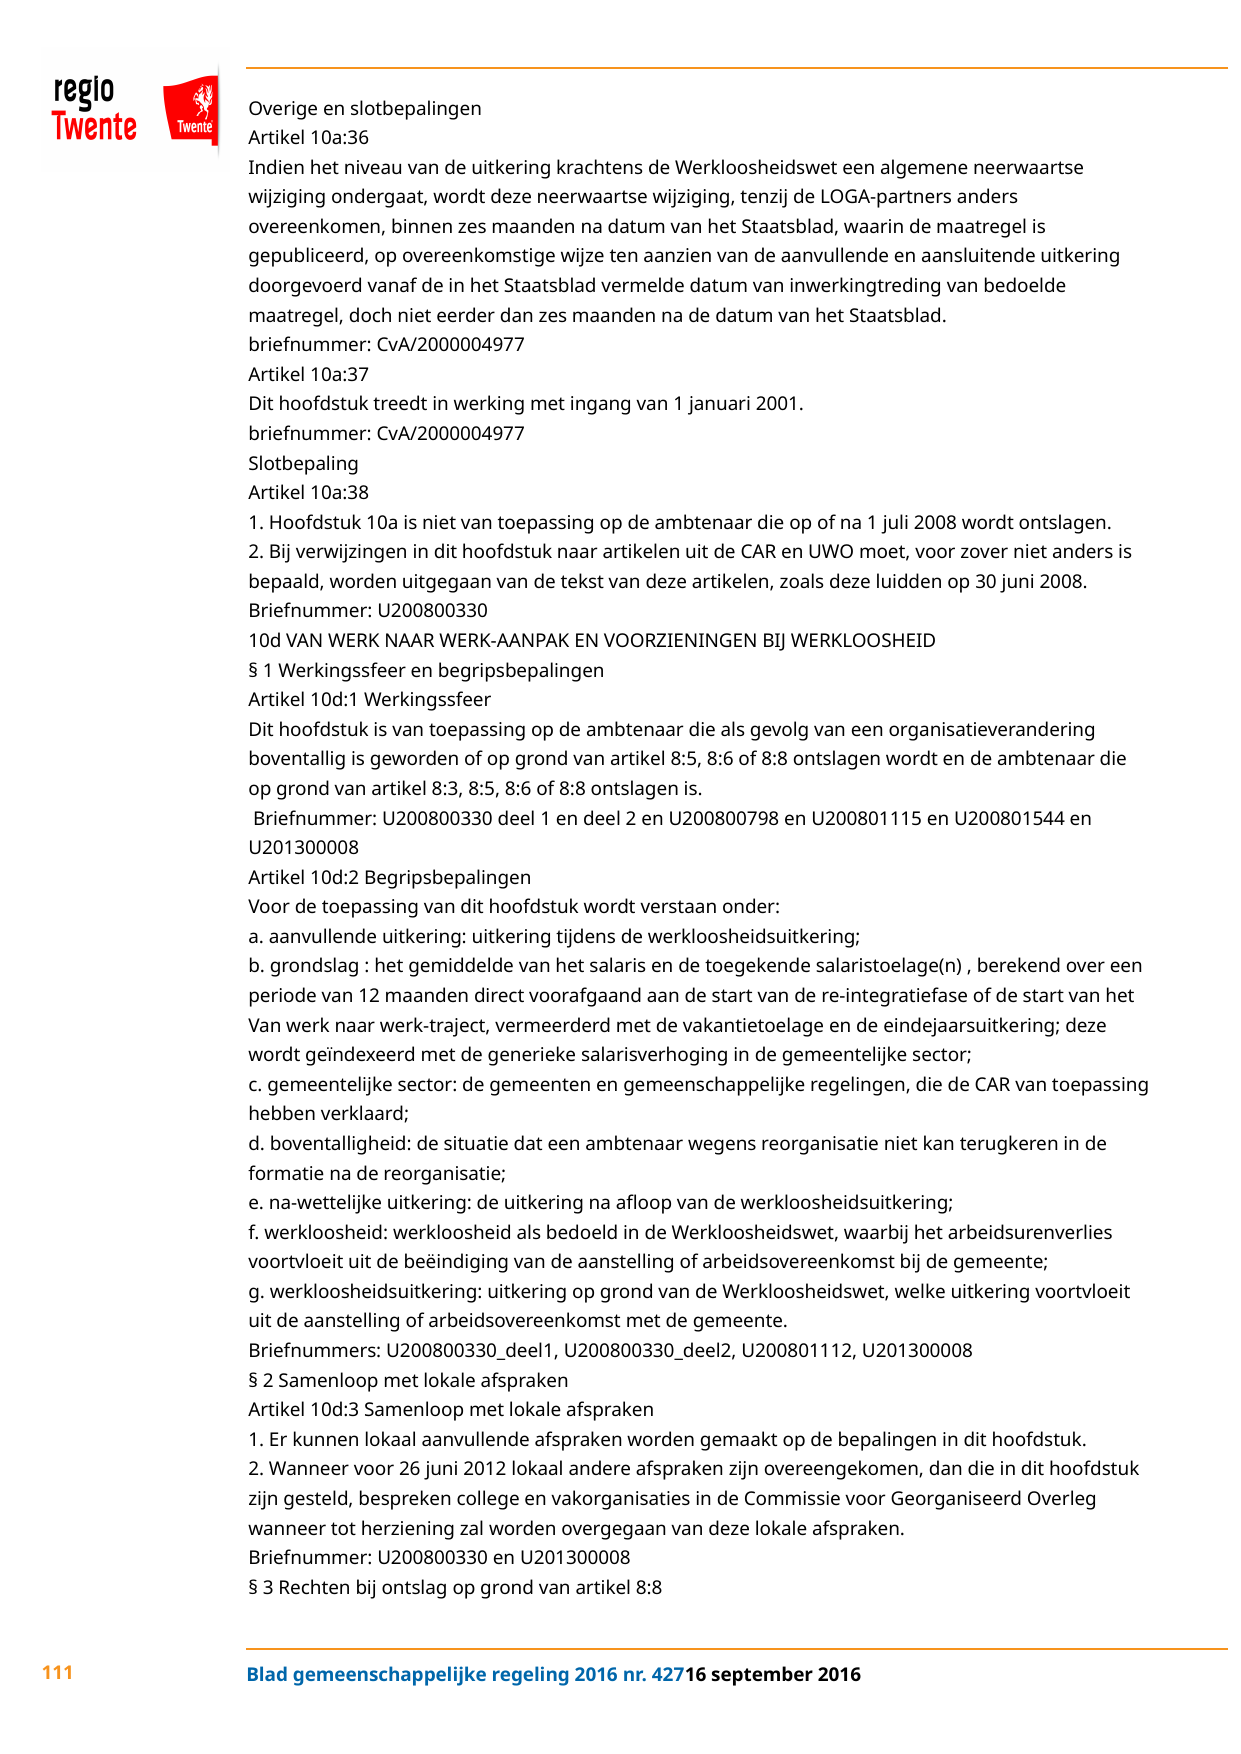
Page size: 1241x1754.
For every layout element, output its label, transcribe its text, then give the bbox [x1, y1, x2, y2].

text Artikel 10a:38 [248, 479, 1152, 505]
text § 2 Samenloop met lokale afspraken [248, 1367, 1152, 1393]
text Briefnummer: U200800330 deel 1 en deel 2 en U200800798 en U200801115 en U200801544 en U201300008 [248, 805, 1152, 860]
text Artikel 10d:2 Begripsbepalingen [248, 864, 1152, 890]
text d. boventalligheid: de situatie dat een ambtenaar wegens reorganisatie niet kan terugkeren in de formatie na de reorganisatie; [248, 1130, 1152, 1186]
text Artikel 10a:37 [248, 361, 1152, 387]
text Briefnummer: U200800330 en U201300008 [248, 1544, 1152, 1570]
text c. gemeentelijke sector: de gemeenten en gemeenschappelijke regelingen, die de CAR van toepassing hebben verklaard; [248, 1071, 1152, 1126]
text Dit hoofdstuk is van toepassing op de ambtenaar die als gevolg van een organisatieverandering boventallig is geworden of op grond van artikel 8:5, 8:6 of 8:8 ontslagen wordt en de ambtenaar die op grond van artikel 8:3, 8:5, 8:6 of 8:8 ontslagen is. [248, 716, 1152, 801]
text e. na-wettelijke uitkering: de uitkering na afloop van de werkloosheidsuitkering; [248, 1189, 1152, 1215]
text Voor de toepassing van dit hoofdstuk wordt verstaan onder: [248, 893, 1152, 919]
text 2. Bij verwijzingen in dit hoofdstuk naar artikelen uit de CAR en UWO moet, voor zover niet anders is bepaald, worden uitgegaan van de tekst van deze artikelen, zoals deze luidden op 30 juni 2008. [248, 538, 1152, 594]
picture [41, 47, 231, 172]
text Briefnummers: U200800330_deel1, U200800330_deel2, U200801112, U201300008 [248, 1337, 1152, 1363]
text § 1 Werkingssfeer en begripsbepalingen [248, 657, 1152, 683]
text Artikel 10d:1 Werkingssfeer [248, 686, 1152, 712]
text 2. Wanneer voor 26 juni 2012 lokaal andere afspraken zijn overeengekomen, dan die in dit hoofdstuk zijn gesteld, bespreken college en vakorganisaties in de Commissie voor Georganiseerd Overleg wanneer tot herziening zal worden overgegaan van deze lokale afspraken. [248, 1456, 1152, 1541]
text Overige en slotbepalingen [248, 95, 1152, 121]
text f. werkloosheid: werkloosheid als bedoeld in de Werkloosheidswet, waarbij het arbeidsurenverlies voortvloeit uit de beëindiging van de aanstelling of arbeidsovereenkomst bij de gemeente; [248, 1219, 1152, 1274]
text g. werkloosheidsuitkering: uitkering op grond van de Werkloosheidswet, welke uitkering voortvloeit uit de aanstelling of arbeidsovereenkomst met de gemeente. [248, 1278, 1152, 1333]
text Indien het niveau van de uitkering krachtens de Werkloosheidswet een algemene neerwaartse wijziging ondergaat, wordt deze neerwaartse wijziging, tenzij de LOGA-partners anders overeenkomen, binnen zes maanden na datum van het Staatsblad, waarin de maatregel is gepubliceerd, op overeenkomstige wijze ten aanzien van de aanvullende en aansluitende uitkering doorgevoerd vanaf de in het Staatsblad vermelde datum van inwerkingtreding van bedoelde maatregel, doch niet eerder dan zes maanden na de datum van het Staatsblad. [248, 154, 1152, 328]
text Artikel 10d:3 Samenloop met lokale afspraken [248, 1396, 1152, 1422]
text 1. Hoofdstuk 10a is niet van toepassing op de ambtenaar die op of na 1 juli 2008 wordt ontslagen. [248, 509, 1152, 535]
text § 3 Rechten bij ontslag op grond van artikel 8:8 [248, 1574, 1152, 1600]
text a. aanvullende uitkering: uitkering tijdens de werkloosheidsuitkering; [248, 923, 1152, 949]
text b. grondslag : het gemiddelde van het salaris en de toegekende salaristoelage(n) , berekend over een periode van 12 maanden direct voorafgaand aan de start van de re-integratiefase of de start van het Van werk naar werk-traject, vermeerderd met de vakantietoelage en de eindejaarsuitkering; deze wordt geïndexeerd met de generieke salarisverhoging in de gemeentelijke sector; [248, 953, 1152, 1067]
text 10d VAN WERK NAAR WERK-AANPAK EN VOORZIENINGEN BIJ WERKLOOSHEID [248, 627, 1152, 653]
text briefnummer: CvA/2000004977 [248, 331, 1152, 357]
text Briefnummer: U200800330 [248, 598, 1152, 623]
text briefnummer: CvA/2000004977 [248, 420, 1152, 446]
text Dit hoofdstuk treedt in werking met ingang van 1 januari 2001. [248, 391, 1152, 416]
text Artikel 10a:36 [248, 124, 1152, 150]
text Slotbepaling [248, 450, 1152, 476]
text 1. Er kunnen lokaal aanvullende afspraken worden gemaakt op de bepalingen in dit hoofdstuk. [248, 1426, 1152, 1452]
